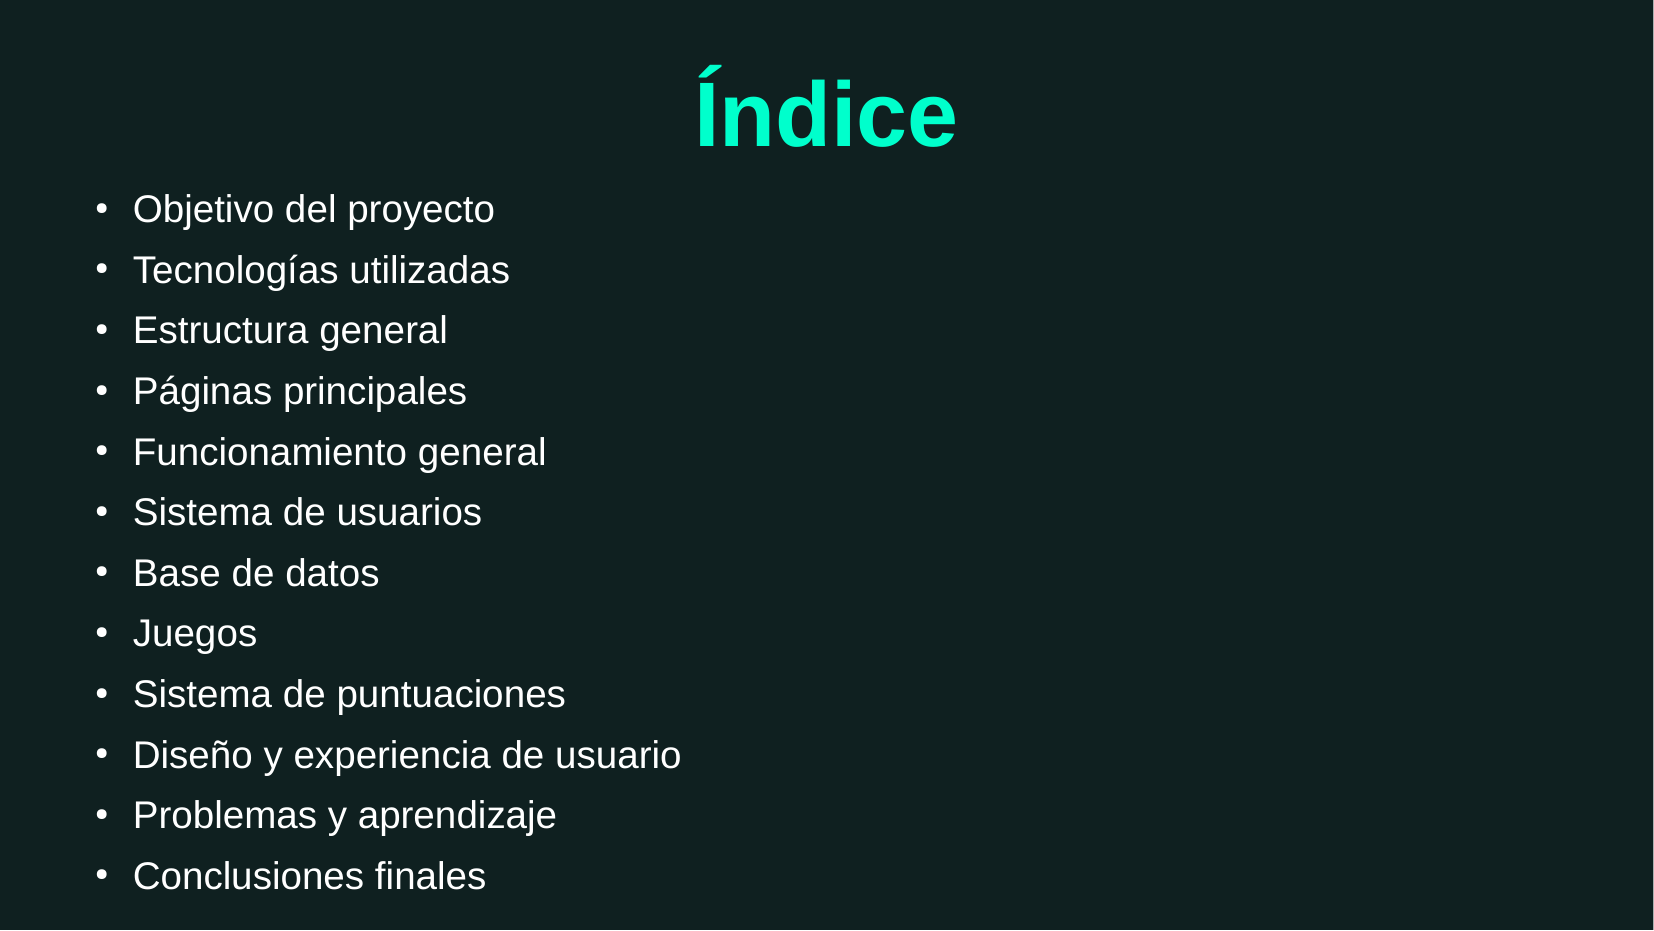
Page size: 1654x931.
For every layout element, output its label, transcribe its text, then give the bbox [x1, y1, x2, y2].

list Objetivo del proyecto Tecnologías utilizadas Estructura general Páginas principales Funcionamiento general Sistema de usuarios Base de datos Juegos Sistema de puntuaciones Diseño y experiencia de usuario Problemas y aprendizaje Conclusiones finales [82, 188, 1571, 901]
title Índice [82, 37, 1571, 188]
